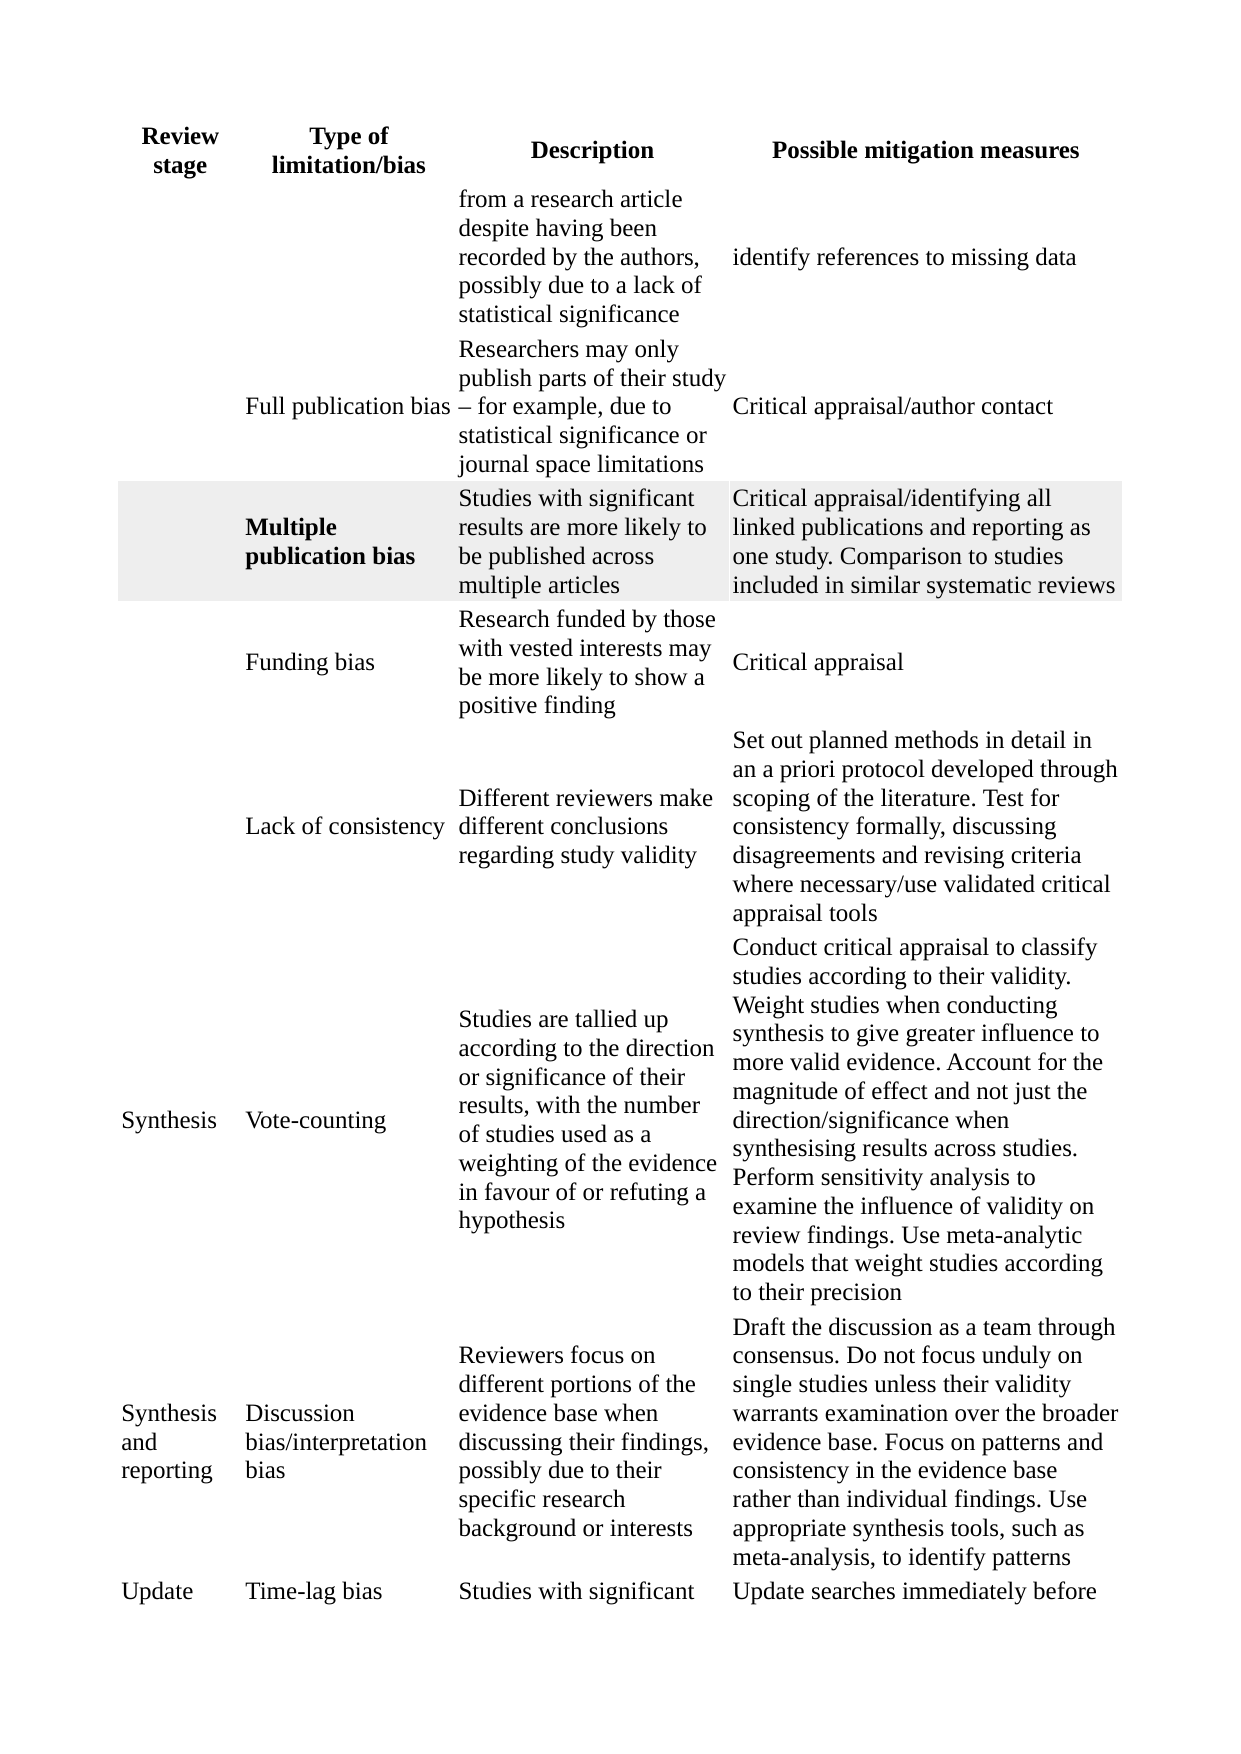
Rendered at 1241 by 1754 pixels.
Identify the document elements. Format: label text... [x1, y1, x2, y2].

table_cell Critical appraisal [730, 601, 1122, 722]
table_cell Synthesis [118, 929, 242, 1309]
table_cell Studies with significant results are more likely to be published across multiple articles [455, 481, 729, 601]
table_cell Set out planned methods in detail in an a priori protocol developed through scoping of the literature. Test for consistency formally, discussing disagreements and revising criteria where necessary/use validated critical appraisal tools [730, 722, 1122, 929]
table_cell [242, 181, 455, 331]
table_cell Conduct critical appraisal to classify studies according to their validity. Weight studies when conducting synthesis to give greater influence to more valid evidence. Account for the magnitude of effect and not just the direction/significance when synthesising results across studies. Perform sensitivity analysis to examine the influence of validity on review findings. Use meta-analytic models that weight studies according to their precision [730, 929, 1122, 1309]
table_header Description [455, 118, 729, 181]
table_cell Update searches immediately before [730, 1574, 1122, 1608]
table_header Possible mitigation measures [730, 118, 1122, 181]
table_cell Research funded by those with vested interests may be more likely to show a positive finding [455, 601, 729, 722]
table_cell Critical appraisal/author contact [730, 331, 1122, 481]
table_cell [118, 722, 242, 929]
table_cell Funding bias [242, 601, 455, 722]
table_cell [118, 481, 242, 601]
table_cell Synthesis and reporting [118, 1309, 242, 1573]
table_cell Multiple publication bias [242, 481, 455, 601]
table_cell Critical appraisal/identifying all linked publications and reporting as one study. Comparison to studies included in similar systematic reviews [730, 481, 1122, 601]
table_cell [118, 601, 242, 722]
table_cell Studies with significant [455, 1574, 729, 1608]
table_cell Full publication bias [242, 331, 455, 481]
table_cell Studies are tallied up according to the direction or significance of their results, with the number of studies used as a weighting of the evidence in favour of or refuting a hypothesis [455, 929, 729, 1309]
table_cell from a research article despite having been recorded by the authors, possibly due to a lack of statistical significance [455, 181, 729, 331]
table_cell Lack of consistency [242, 722, 455, 929]
table_cell Vote-counting [242, 929, 455, 1309]
table_cell [118, 331, 242, 481]
table_header Type of limitation/bias [242, 118, 455, 181]
table_header Review stage [118, 118, 242, 181]
table_cell Different reviewers make different conclusions regarding study validity [455, 722, 729, 929]
table_cell [118, 181, 242, 331]
table_cell Researchers may only publish parts of their study – for example, due to statistical significance or journal space limitations [455, 331, 729, 481]
table_cell Draft the discussion as a team through consensus. Do not focus unduly on single studies unless their validity warrants examination over the broader evidence base. Focus on patterns and consistency in the evidence base rather than individual findings. Use appropriate synthesis tools, such as meta-analysis, to identify patterns [730, 1309, 1122, 1573]
table_cell Time-lag bias [242, 1574, 455, 1608]
table_cell Update [118, 1574, 242, 1608]
table_cell Reviewers focus on different portions of the evidence base when discussing their findings, possibly due to their specific research background or interests [455, 1309, 729, 1573]
table_cell Discussion bias/interpretation bias [242, 1309, 455, 1573]
table_cell identify references to missing data [730, 181, 1122, 331]
